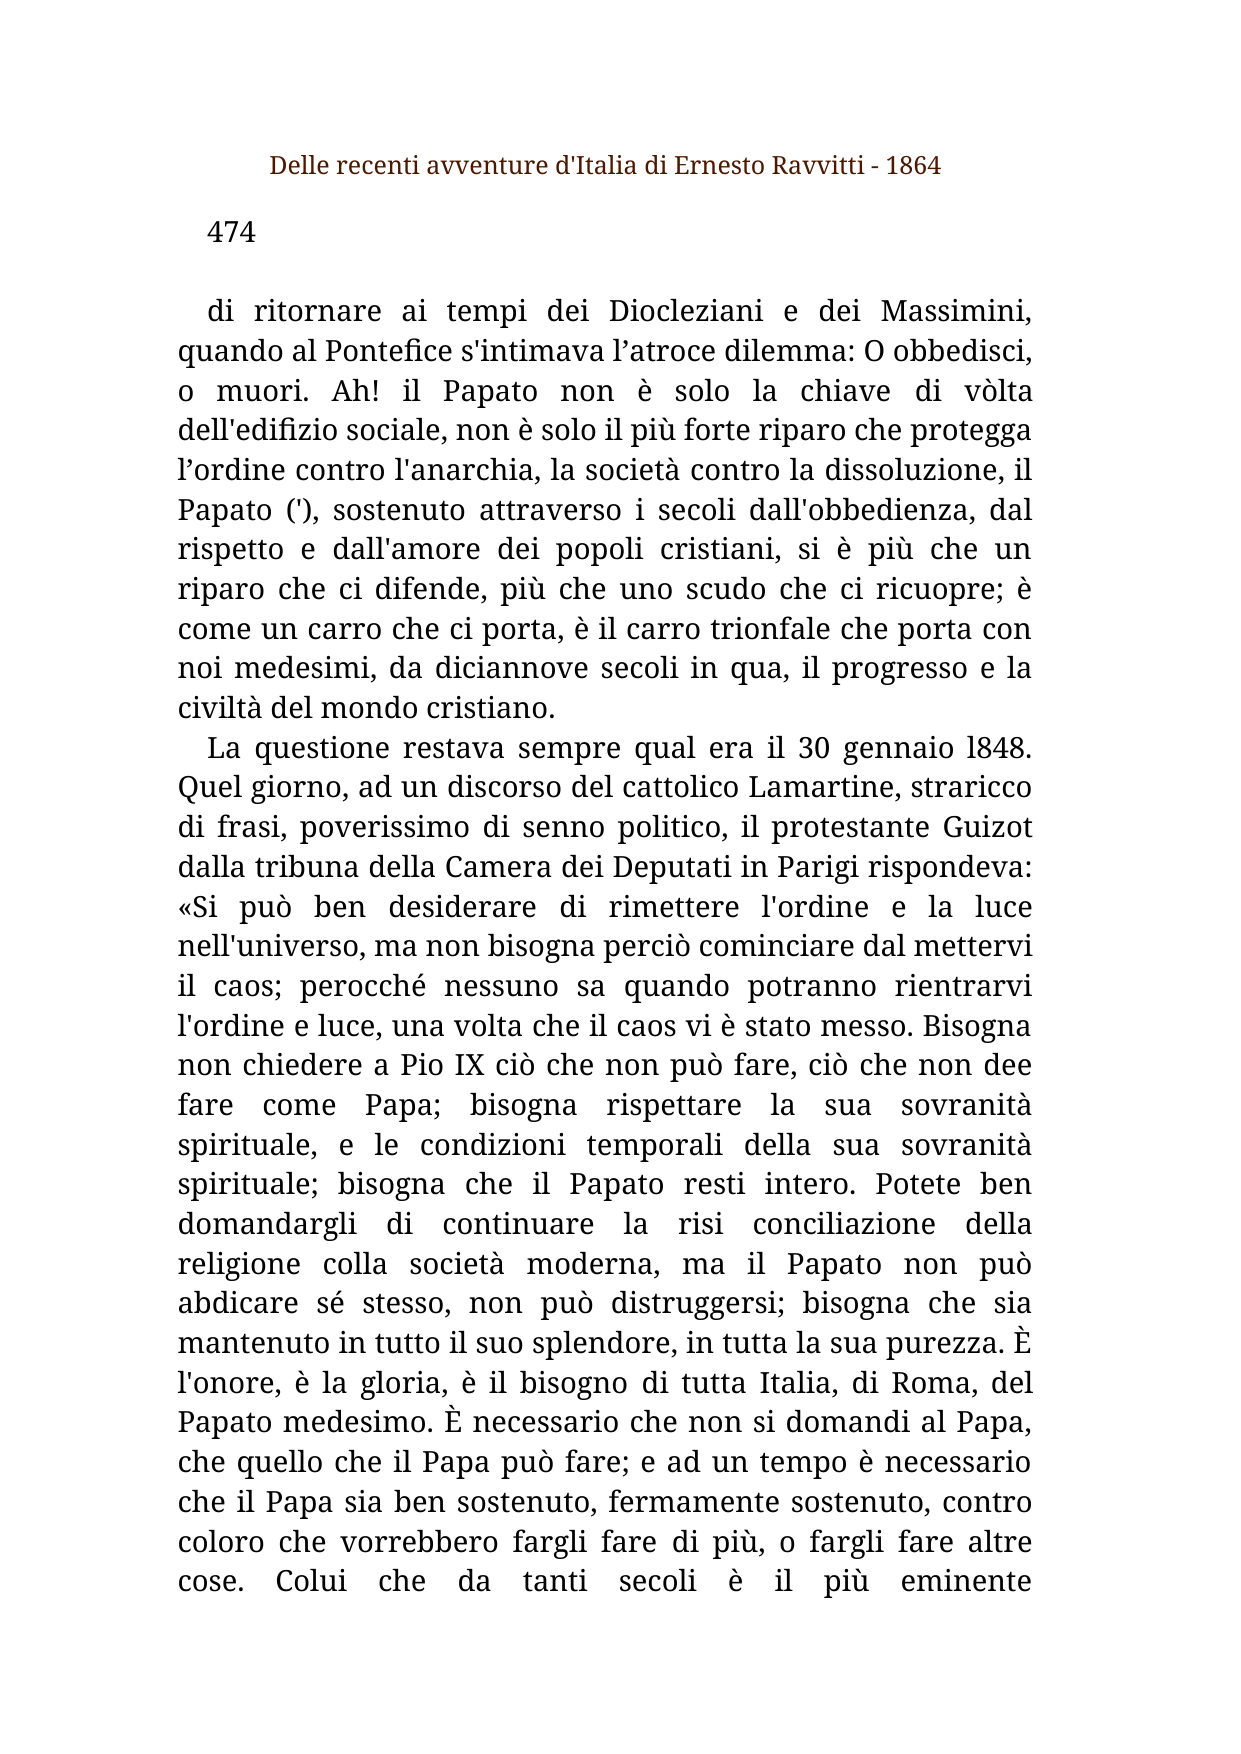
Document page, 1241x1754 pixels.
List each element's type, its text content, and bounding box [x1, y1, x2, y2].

text La questione restava sempre qual era il 30 gennaio l848. Quel giorno, ad un discorso del cattolico Lamartine, straricco di frasi, poverissimo di senno politico, il protestante Guizot dalla tribuna della Camera dei Deputati in Parigi rispondeva: «Si può ben desiderare di rimettere l'ordine e la luce nell'universo, ma non bisogna perciò cominciare dal mettervi il caos; perocché nessuno sa quando potranno rientrarvi l'ordine e luce, una volta che il caos vi è stato messo. Bisogna non chiedere a Pio IX ciò che non può fare, ciò che non dee fare come Papa; bisogna rispettare la sua sovranità spirituale, e le condizioni temporali della sua sovranità spirituale; bisogna che il Papato resti intero. Potete ben domandargli di continuare la risi conciliazione della religione colla società moderna, ma il Papato non può abdicare sé stesso, non può distruggersi; bisogna che sia mantenuto in tutto il suo splendore, in tutta la sua purezza. È l'onore, è la gloria, è il bisogno di tutta Italia, di Roma, del Papato medesimo. È necessario che non si domandi al Papa, che quello che il Papa può fare; e ad un tempo è necessario che il Papa sia ben sostenuto, fermamente sostenuto, contro coloro che vorrebbero fargli fare di più, o fargli fare altre cose. Colui che da tanti secoli è il più eminente [177, 727, 1033, 1600]
text 474 [177, 211, 1033, 251]
text di ritornare ai tempi dei Diocleziani e dei Massimini, quando al Pontefice s'intimava l’atroce dilemma: O obbedisci, o muori. Ah! il Papato non è solo la chiave di vòlta dell'edifizio sociale, non è solo il più forte riparo che protegga l’ordine contro l'anarchia, la società contro la dissoluzione, il Papato ('), sostenuto attraverso i secoli dall'obbedienza, dal rispetto e dall'amore dei popoli cristiani, si è più che un riparo che ci difende, più che uno scudo che ci ricuopre; è come un carro che ci porta, è il carro trionfale che porta con noi medesimi, da diciannove secoli in qua, il progresso e la civiltà del mondo cristiano. [177, 291, 1033, 727]
